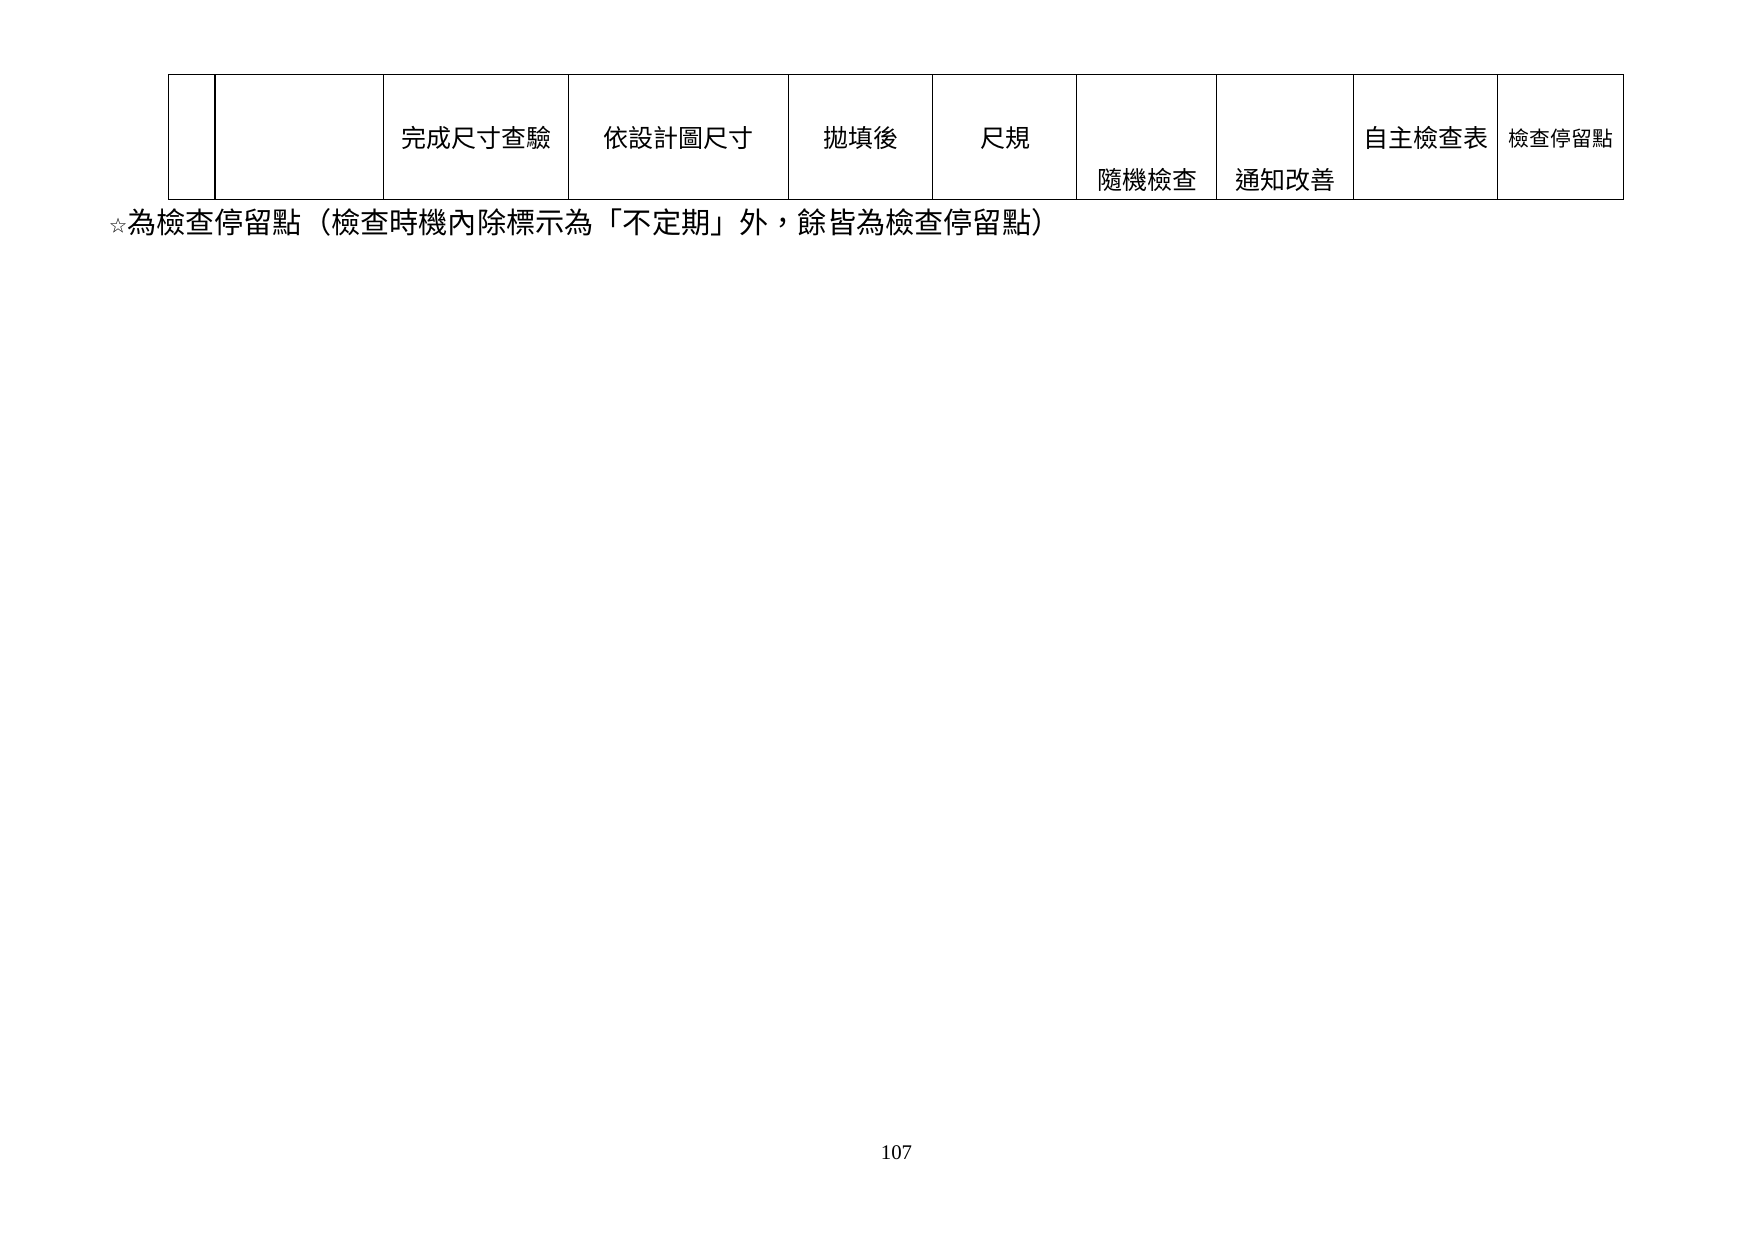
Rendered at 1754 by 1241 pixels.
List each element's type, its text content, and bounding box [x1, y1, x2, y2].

table_cell 尺規 [933, 75, 1076, 199]
table_cell 拋填後 [789, 75, 932, 199]
table_cell 依設計圖尺寸 [569, 75, 788, 199]
table_cell [169, 75, 214, 199]
table_cell 完成尺寸查驗 [384, 75, 568, 199]
table_cell [216, 75, 383, 199]
table_cell 檢查停留點 [1498, 75, 1623, 199]
table_cell 隨機檢查 [1077, 75, 1216, 199]
text ☆為檢查停留點（檢查時機內除標示為「不定期」外，餘皆為檢查停留點） [109, 200, 1683, 242]
table_cell 自主檢查表 [1354, 75, 1497, 199]
table_cell 通知改善 [1217, 75, 1353, 199]
